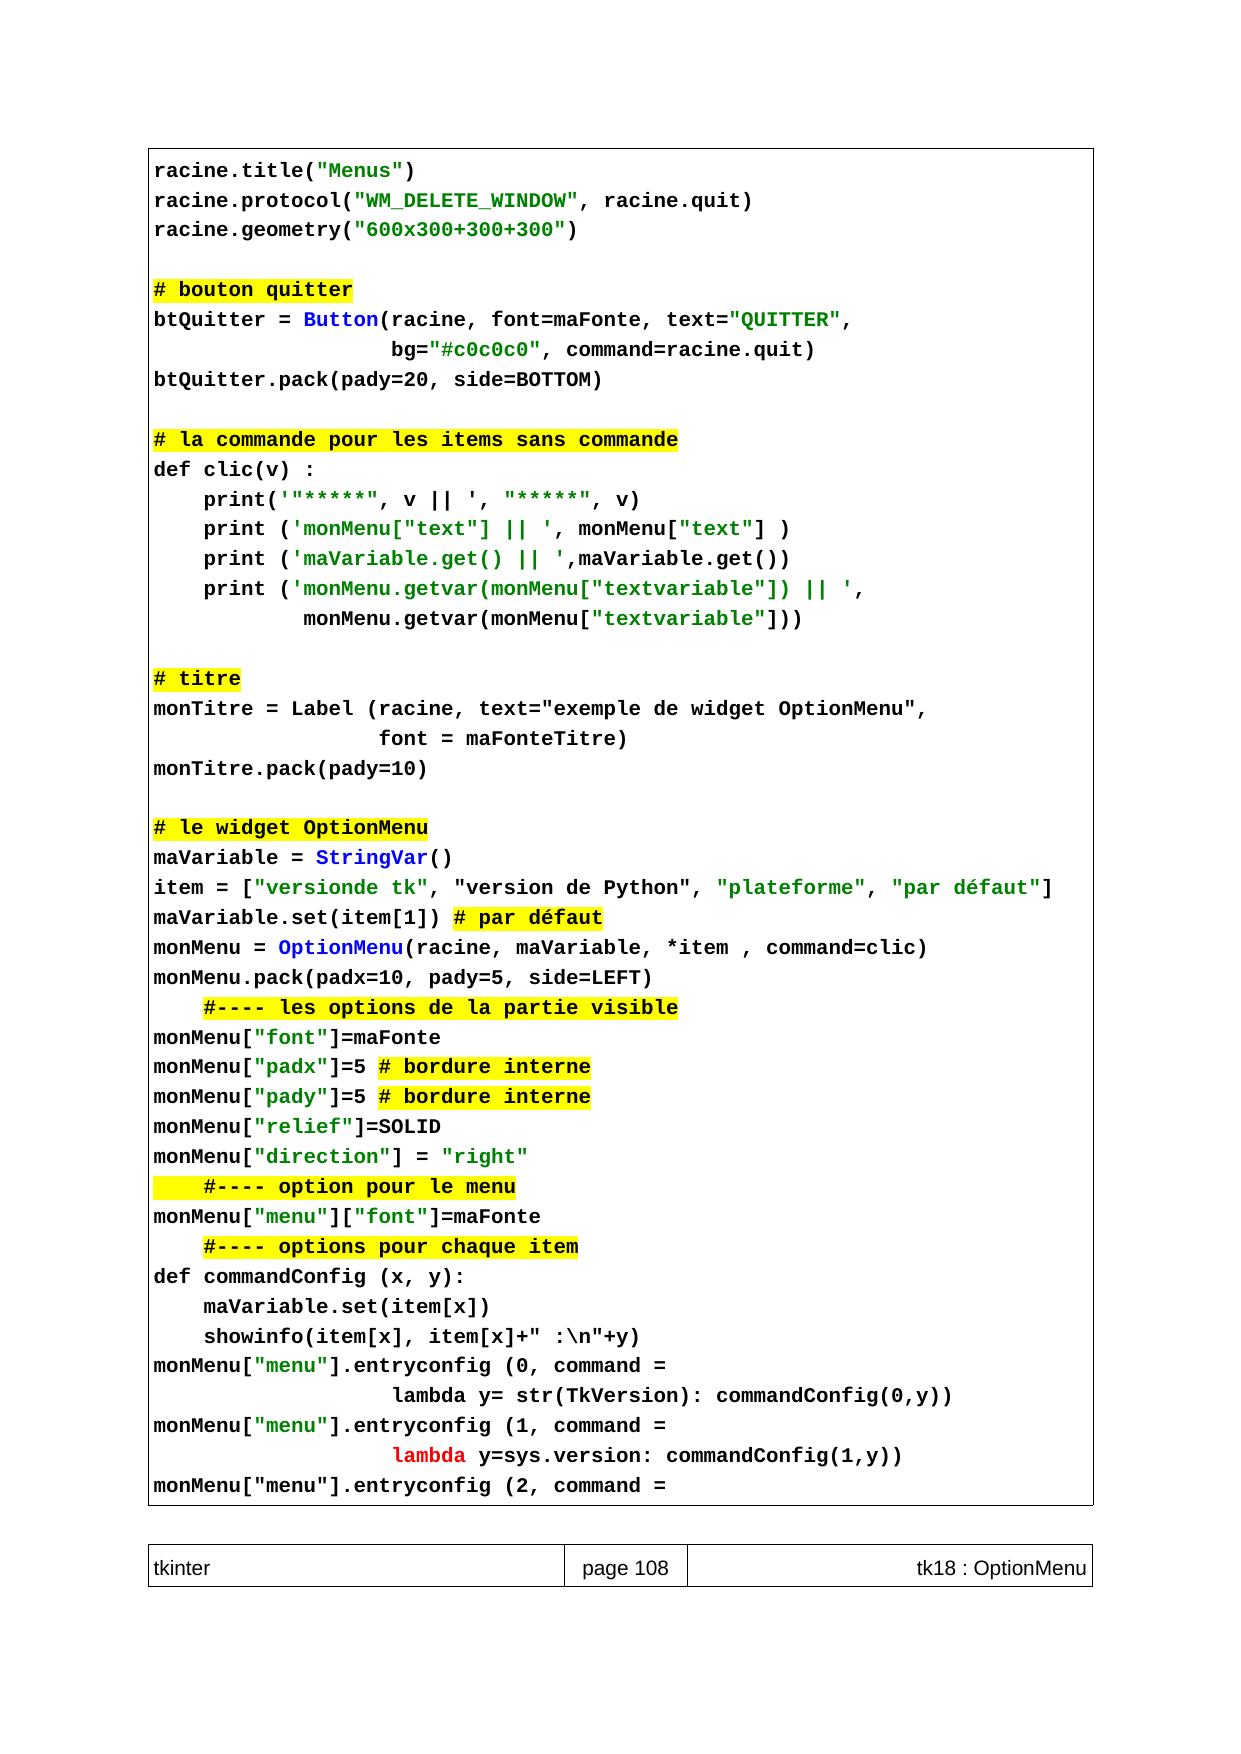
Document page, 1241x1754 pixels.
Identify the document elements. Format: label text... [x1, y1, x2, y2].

table_header racine.title("Menus") racine.protocol("WM_DELETE_WINDOW", racine.quit) racine.geometry("600x300+300+300") # bouton quitter btQuitter = Button(racine, font=maFonte, text="QUITTER", bg="#c0c0c0", command=racine.quit) btQuitter.pack(pady=20, side=BOTTOM) # la commande pour les items sans commande def clic(v) : print('"*****", v || ', "*****", v) print ('monMenu["text"] || ', monMenu["text"] ) print ('maVariable.get() || ',maVariable.get()) print ('monMenu.getvar(monMenu["textvariable"]) || ', monMenu.getvar(monMenu["textvariable"])) # titre monTitre = Label (racine, text="exemple de widget OptionMenu", font = maFonteTitre) monTitre.pack(pady=10) # le widget OptionMenu maVariable = StringVar() item = ["versionde tk", "version de Python", "plateforme", "par défaut"] maVariable.set(item[1]) # par défaut monMenu = OptionMenu(racine, maVariable, *item , command=clic) monMenu.pack(padx=10, pady=5, side=LEFT) #---- les options de la partie visible monMenu["font"]=maFonte monMenu["padx"]=5 # bordure interne monMenu["pady"]=5 # bordure interne monMenu["relief"]=SOLID monMenu["direction"] = "right" #---- option pour le menu monMenu["menu"]["font"]=maFonte #---- options pour chaque item def commandConfig (x, y): maVariable.set(item[x]) showinfo(item[x], item[x]+" :\n"+y) monMenu["menu"].entryconfig (0, command = lambda y= str(TkVersion): commandConfig(0,y)) monMenu["menu"].entryconfig (1, command = lambda y=sys.version: commandConfig(1,y)) monMenu["menu"].entryconfig (2, command = [149, 149, 1093, 1504]
